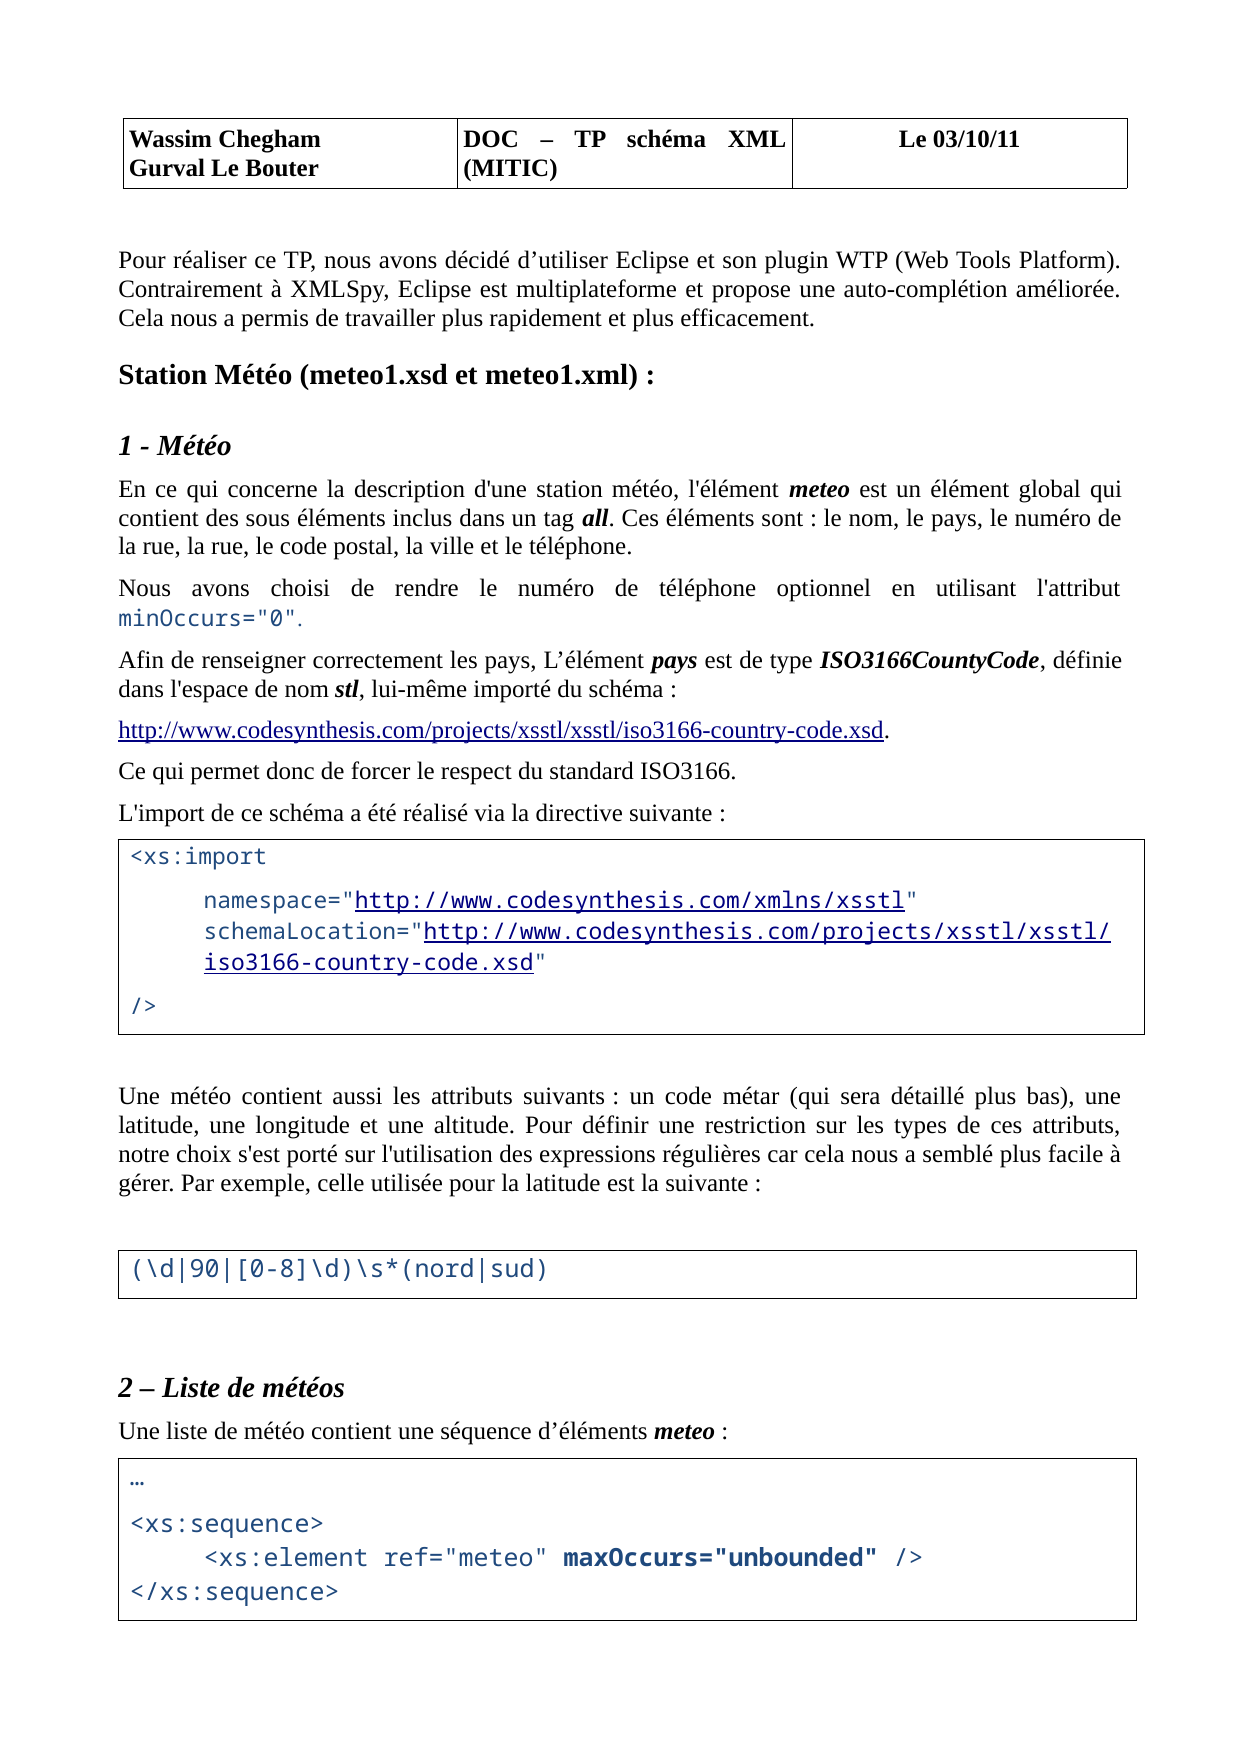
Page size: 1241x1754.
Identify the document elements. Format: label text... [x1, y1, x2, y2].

text En ce qui concerne la description d'une station météo, l'élément meteo est un élément global qui contient des sous éléments inclus dans un tag all. Ces éléments sont : le nom, le pays, le numéro de la rue, la rue, le code postal, la ville et le téléphone. [118, 474, 1122, 560]
text Pour réaliser ce TP, nous avons décidé d’utiliser Eclipse et son plugin WTP (Web Tools Platform). Contrairement à XMLSpy, Eclipse est multiplateforme et propose une auto-complétion améliorée. Cela nous a permis de travailler plus rapidement et plus efficacement. [118, 246, 1122, 332]
subtitle Station Météo (meteo1.xsd et meteo1.xml) : [118, 357, 1122, 390]
subtitle 2 – Liste de météos [118, 1370, 1122, 1404]
table_header Wassim Chegham Gurval Le Bouter [124, 119, 457, 188]
text L'import de ce schéma a été réalisé via la directive suivante : [118, 798, 1122, 826]
table_header <xs:import namespace="http://www.codesynthesis.com/xmlns/xsstl" schemaLocation="http://www.codesynthesis.com/projects/xsstl/xsstl/iso3166-country-code.xsd" /> [119, 840, 1144, 1034]
subtitle 1 - Météo [118, 428, 1122, 461]
text http://www.codesynthesis.com/projects/xsstl/xsstl/iso3166-country-code.xsd. [118, 715, 1122, 744]
table_header … <xs:sequence> <xs:element ref="meteo" maxOccurs="unbounded" /> </xs:sequence> [119, 1459, 1136, 1620]
text Nous avons choisi de rendre le numéro de téléphone optionnel en utilisant l'attribut minOccurs="0". [118, 573, 1122, 633]
text Une liste de météo contient une séquence d’éléments meteo : [118, 1416, 1122, 1445]
table_header (\d|90|[0-8]\d)\s*(nord|sud) [119, 1251, 1136, 1298]
text Ce qui permet donc de forcer le respect du standard ISO3166. [118, 756, 1122, 785]
text Une météo contient aussi les attributs suivants : un code métar (qui sera détaillé plus bas), une latitude, une longitude et une altitude. Pour définir une restriction sur les types de ces attributs, notre choix s'est porté sur l'utilisation des expressions régulières car cela nous a semblé plus facile à gérer. Par exemple, celle utilisée pour la latitude est la suivante : [118, 1081, 1122, 1196]
table_header DOC – TP schéma XML (MITIC) [458, 119, 792, 188]
text Afin de renseigner correctement les pays, L’élément pays est de type ISO3166CountyCode, définie dans l'espace de nom stl, lui-même importé du schéma : [118, 645, 1122, 703]
table_header Le 03/10/11 [793, 119, 1127, 188]
